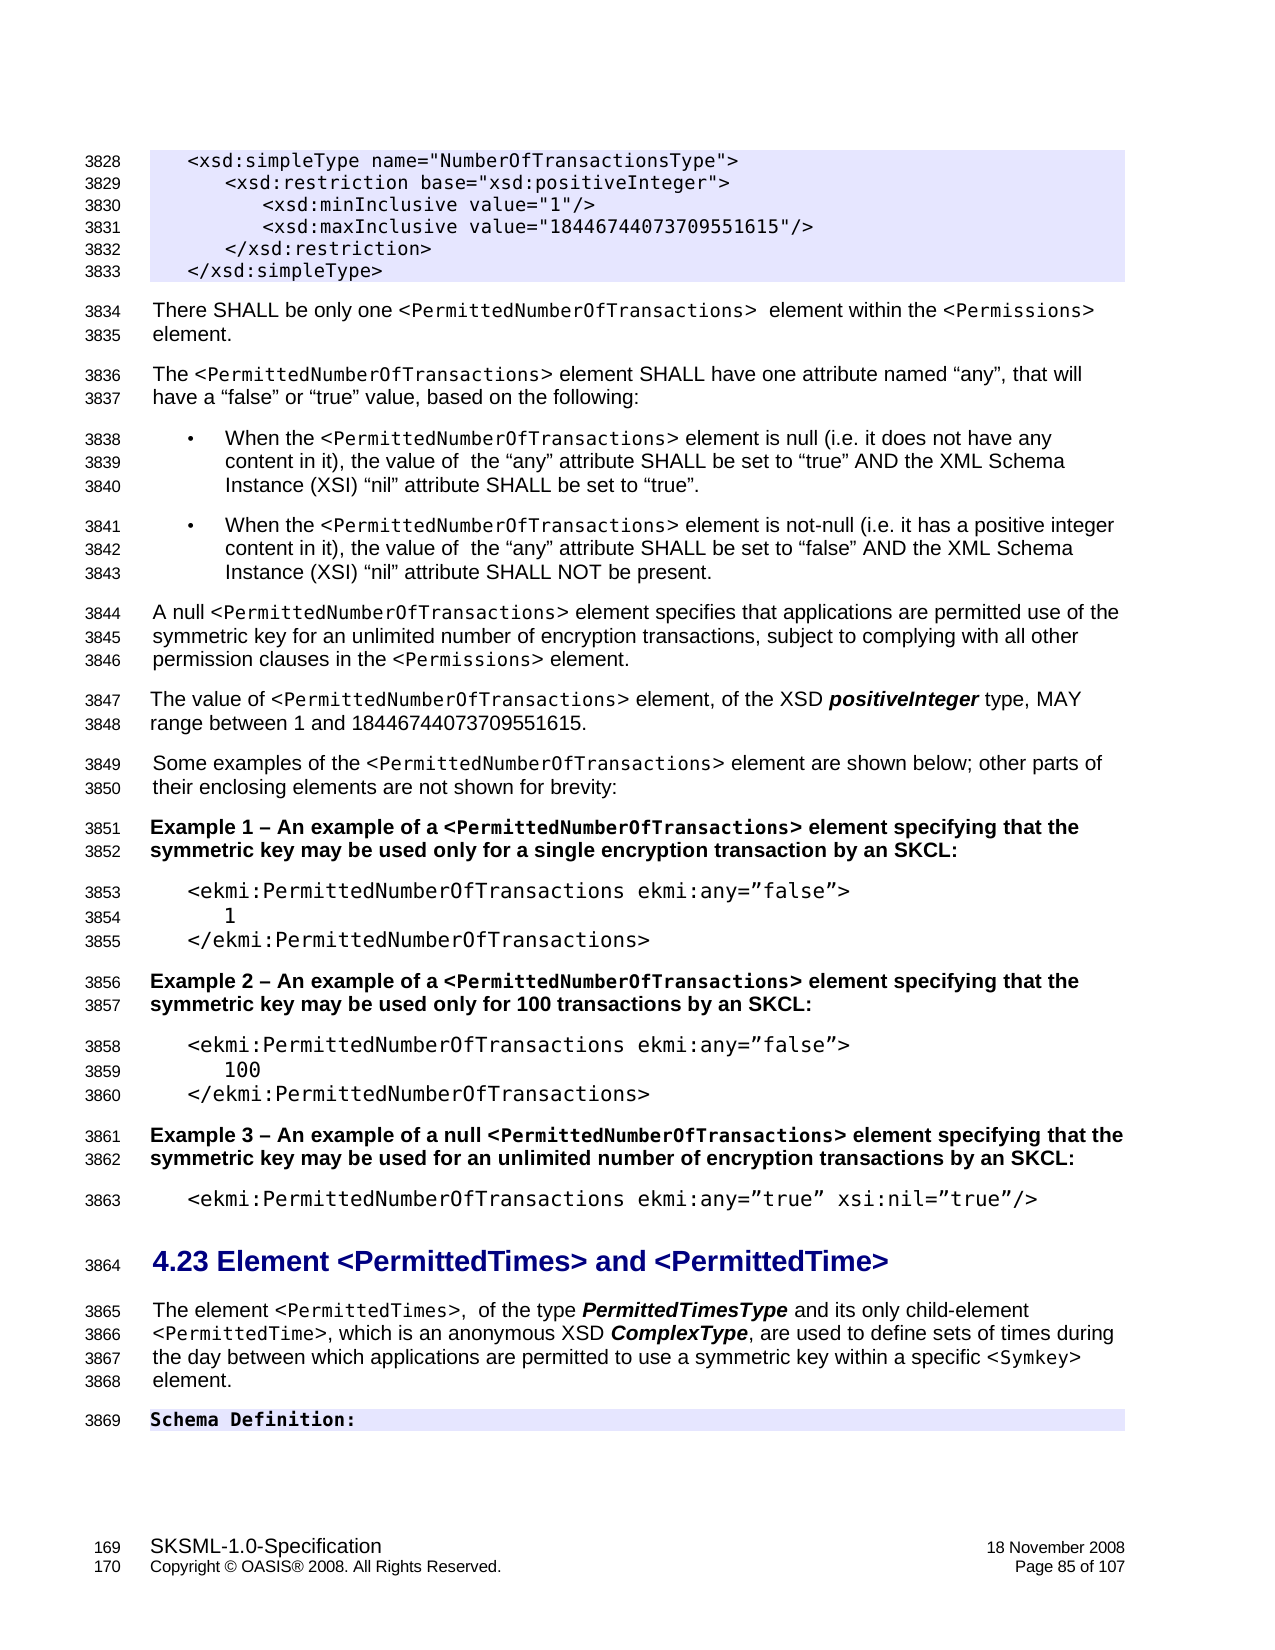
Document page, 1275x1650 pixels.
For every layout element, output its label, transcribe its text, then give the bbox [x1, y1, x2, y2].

text There SHALL be only one <PermittedNumberOfTransactions> element within the <Permissions> element. [152, 298, 1125, 346]
list When the <PermittedNumberOfTransactions> element is null (i.e. it does not have any content in it), the value of the “any” attribute SHALL be set to “true” AND the XML Schema Instance (XSI) “nil” attribute SHALL be set to “true”. [187, 426, 1125, 497]
list When the <PermittedNumberOfTransactions> element is not-null (i.e. it has a positive integer content in it), the value of the “any” attribute SHALL be set to “false” AND the XML Schema Instance (XSI) “nil” attribute SHALL NOT be present. [187, 513, 1125, 584]
text Some examples of the <PermittedNumberOfTransactions> element are shown below; other parts of their enclosing elements are not shown for brevity: [152, 752, 1125, 799]
text The element <PermittedTimes>, of the type PermittedTimesType and its only child-element <PermittedTime>, which is an anonymous XSD ComplexType, are used to define sets of times during the day between which applications are permitted to use a symmetric key within a specific <Symkey> element. [152, 1298, 1125, 1392]
text Example 1 – An example of a <PermittedNumberOfTransactions> element specifying that the symmetric key may be used only for a single encryption transaction by an SKCL: [150, 815, 1125, 862]
text <xsd:simpleType name="NumberOfTransactionsType"> <xsd:restriction base="xsd:positiveInteger"> <xsd:minInclusive value="1"/> <xsd:maxInclusive value="18446744073709551615"/> </xsd:restriction> </xsd:simpleType> [150, 150, 1125, 282]
text <ekmi:PermittedNumberOfTransactions ekmi:any=”false”> 100 </ekmi:PermittedNumberOfTransactions> [187, 1033, 1125, 1106]
text The <PermittedNumberOfTransactions> element SHALL have one attribute named “any”, that will have a “false” or “true” value, based on the following: [152, 362, 1125, 409]
text A null <PermittedNumberOfTransactions> element specifies that applications are permitted use of the symmetric key for an unlimited number of encryption transactions, subject to complying with all other permission clauses in the <Permissions> element. [152, 601, 1125, 671]
text <ekmi:PermittedNumberOfTransactions ekmi:any=”true” xsi:nil=”true”/> [187, 1187, 1125, 1211]
text Example 3 – An example of a null <PermittedNumberOfTransactions> element specifying that the symmetric key may be used for an unlimited number of encryption transactions by an SKCL: [150, 1123, 1125, 1170]
text Example 2 – An example of a <PermittedNumberOfTransactions> element specifying that the symmetric key may be used only for 100 transactions by an SKCL: [150, 969, 1125, 1016]
text Schema Definition: [150, 1409, 1125, 1431]
text <ekmi:PermittedNumberOfTransactions ekmi:any=”false”> 1 </ekmi:PermittedNumberOfTransactions> [187, 879, 1125, 953]
text The value of <PermittedNumberOfTransactions> element, of the XSD positiveInteger type, MAY range between 1 and 18446744073709551615. [150, 688, 1125, 735]
subtitle Element <PermittedTimes> and <PermittedTime> [152, 1245, 1125, 1277]
